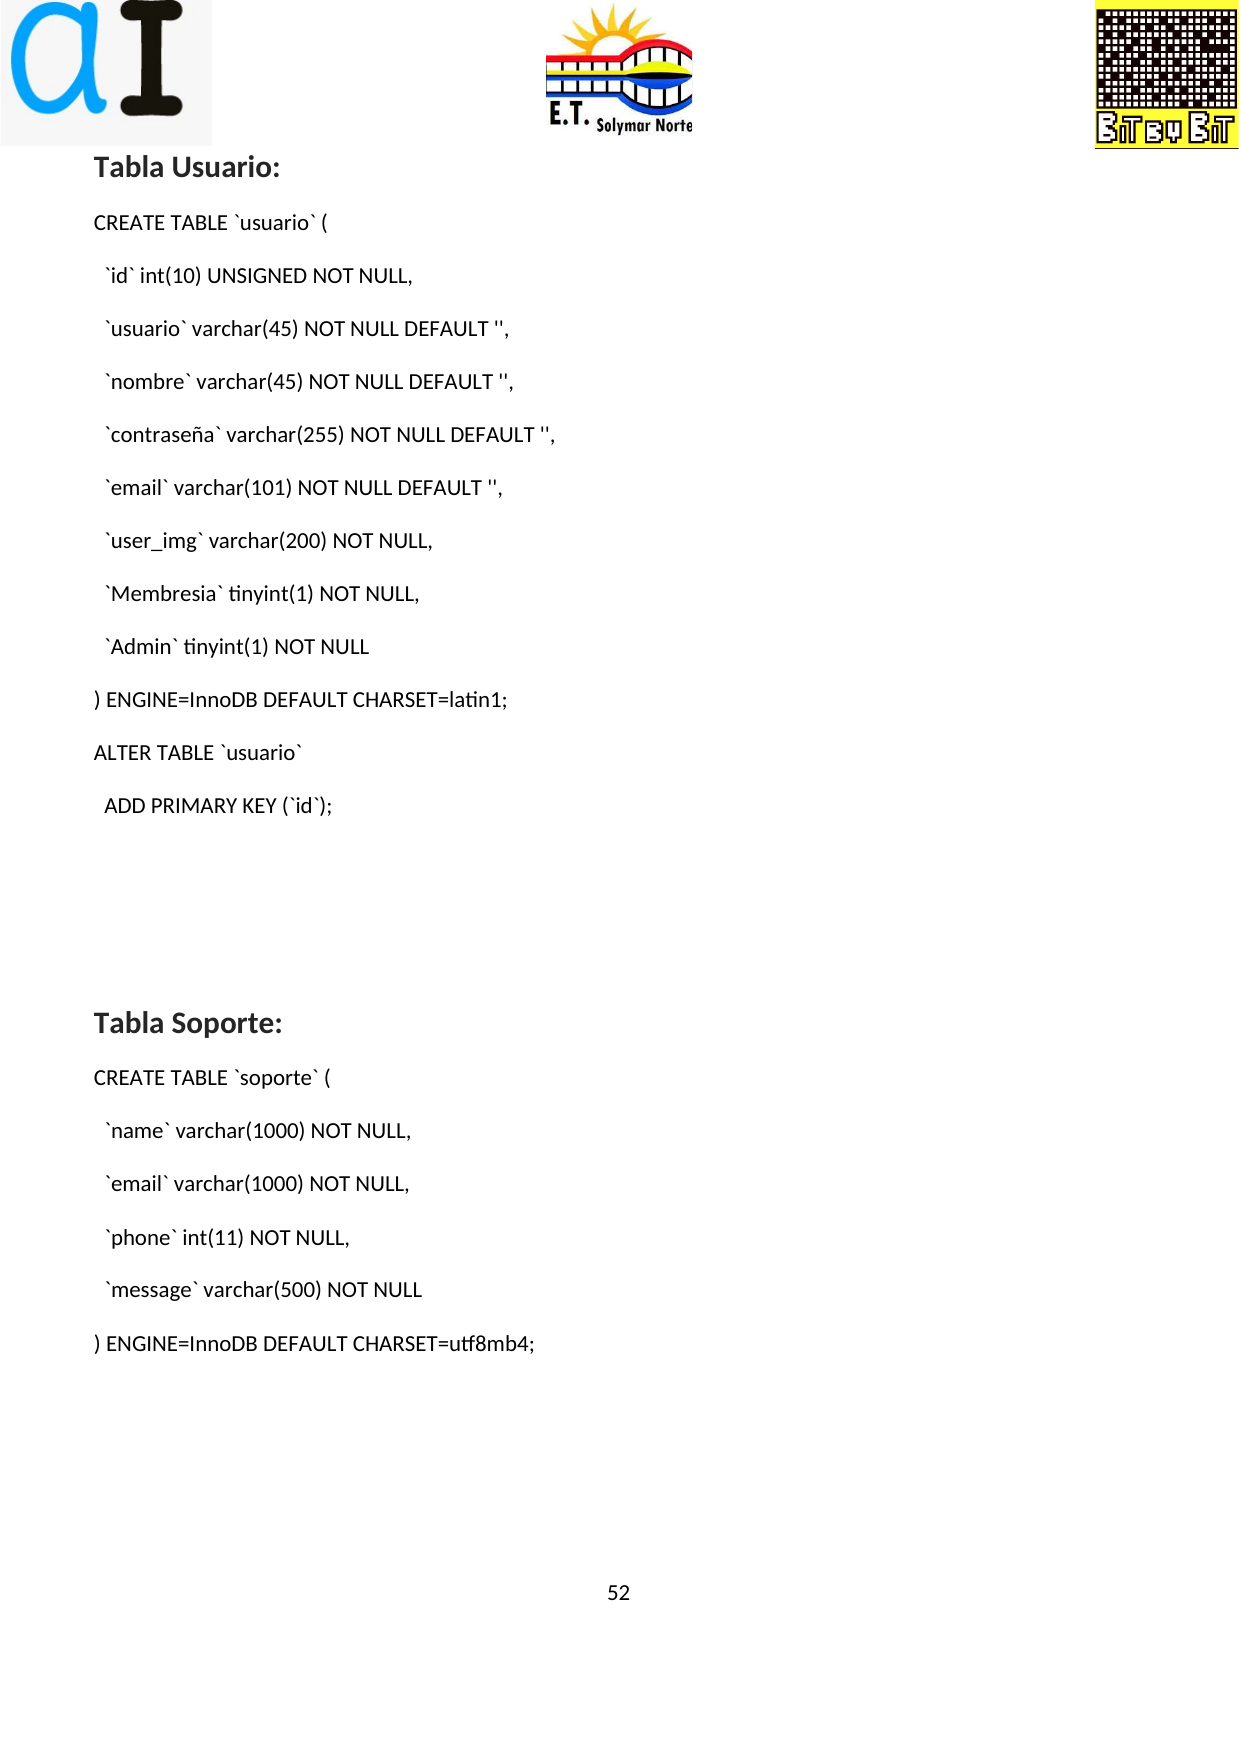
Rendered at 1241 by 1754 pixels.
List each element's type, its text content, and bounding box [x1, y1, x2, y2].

text `phone` int(11) NOT NULL, [94, 1223, 1143, 1251]
text ALTER TABLE `usuario` [94, 738, 1143, 766]
text `usuario` varchar(45) NOT NULL DEFAULT '', [94, 314, 1143, 342]
text `Admin` tinyint(1) NOT NULL [94, 632, 1143, 660]
text `Membresia` tinyint(1) NOT NULL, [94, 579, 1143, 607]
text `email` varchar(101) NOT NULL DEFAULT '', [94, 473, 1143, 501]
text ) ENGINE=InnoDB DEFAULT CHARSET=utf8mb4; [94, 1329, 1143, 1357]
text `contraseña` varchar(255) NOT NULL DEFAULT '', [94, 420, 1143, 448]
picture [0, 0, 212, 146]
text `user_img` varchar(200) NOT NULL, [94, 526, 1143, 554]
picture [1094, 0, 1239, 149]
picture [546, 0, 693, 146]
text Tabla Usuario: [94, 148, 1143, 186]
text `name` varchar(1000) NOT NULL, [94, 1117, 1143, 1144]
text ) ENGINE=InnoDB DEFAULT CHARSET=latin1; [94, 685, 1143, 713]
text CREATE TABLE `soporte` ( [94, 1063, 1143, 1092]
text Tabla Soporte: [94, 1003, 1143, 1041]
text `id` int(10) UNSIGNED NOT NULL, [94, 261, 1143, 289]
text `email` varchar(1000) NOT NULL, [94, 1169, 1143, 1198]
text ADD PRIMARY KEY (`id`); [94, 791, 1143, 819]
text `message` varchar(500) NOT NULL [94, 1276, 1143, 1304]
text CREATE TABLE `usuario` ( [94, 208, 1143, 236]
text `nombre` varchar(45) NOT NULL DEFAULT '', [94, 367, 1143, 395]
